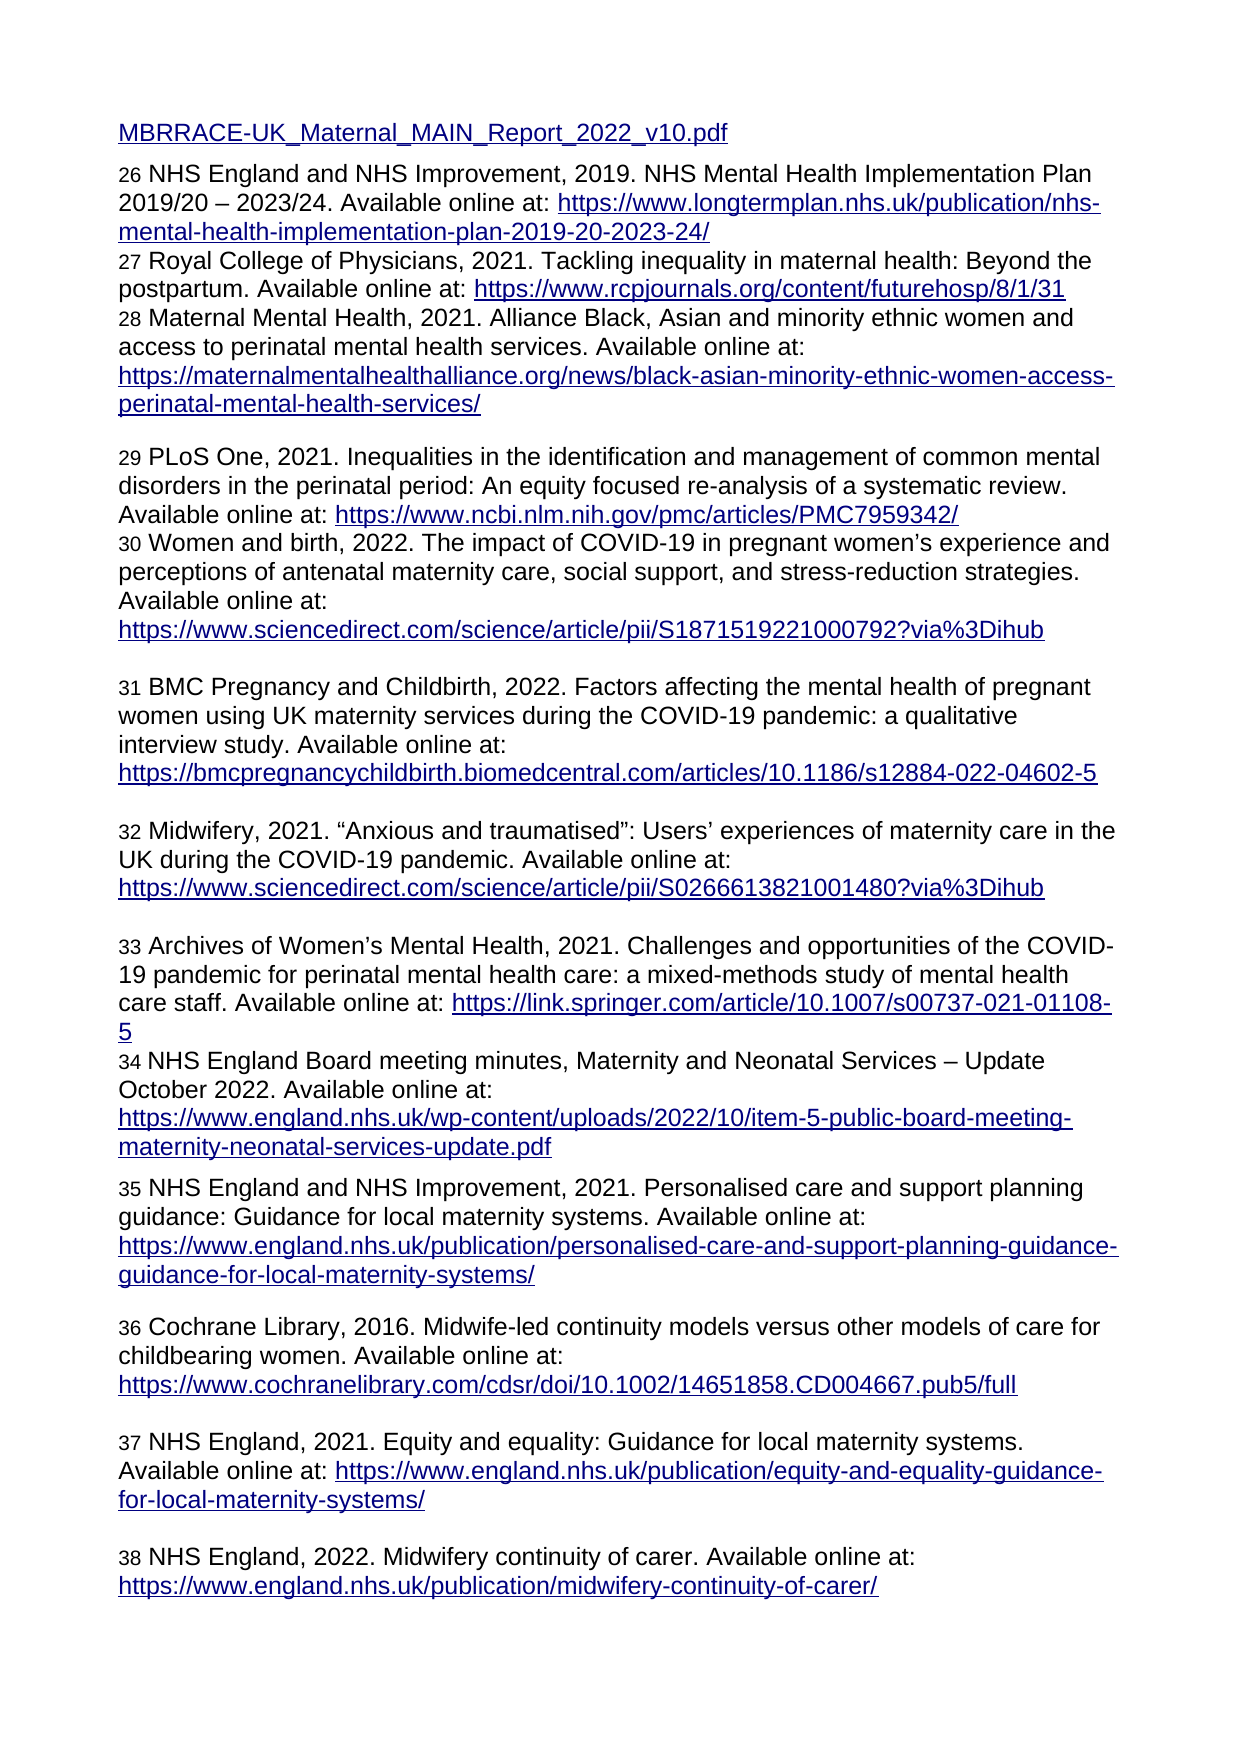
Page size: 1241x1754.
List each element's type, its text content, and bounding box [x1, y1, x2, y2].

text NHS England and NHS Improvement, 2019. NHS Mental Health Implementation Plan 2019/20 – 2023/24. Available online at: https://www.longtermplan.nhs.uk/publication/nhs-mental-health-implementation-plan-2019-20-2023-24/ [118, 159, 1122, 246]
text NHS England, 2021. Equity and equality: Guidance for local maternity systems. Available online at: https://www.england.nhs.uk/publication/equity-and-equality-guidance-for-local-maternity-systems/ [118, 1427, 1122, 1513]
text Women and birth, 2022. The impact of COVID-19 in pregnant women’s experience and perceptions of antenatal maternity care, social support, and stress-reduction strategies. Available online at: https://www.sciencedirect.com/science/article/pii/S1871519221000792?via%3Dihub [118, 528, 1122, 643]
text Cochrane Library, 2016. Midwife-led continuity models versus other models of care for childbearing women. Available online at: https://www.cochranelibrary.com/cdsr/doi/10.1002/14651858.CD004667.pub5/full [118, 1312, 1122, 1398]
text Midwifery, 2021. “Anxious and traumatised”: Users’ experiences of maternity care in the UK during the COVID-19 pandemic. Available online at: https://www.sciencedirect.com/science/article/pii/S0266613821001480?via%3Dihub [118, 816, 1122, 902]
text NHS England and NHS Improvement, 2021. Personalised care and support planning guidance: Guidance for local maternity systems. Available online at: https://www.england.nhs.uk/publication/personalised-care-and-support-planning-guidance-guidance-for-local-maternity-systems/ [118, 1173, 1122, 1288]
text NHS England Board meeting minutes, Maternity and Neonatal Services – Update October 2022. Available online at: https://www.england.nhs.uk/wp-content/uploads/2022/10/item-5-public-board-meeting-maternity-neonatal-services-update.pdf [118, 1046, 1122, 1161]
text BMC Pregnancy and Childbirth, 2022. Factors affecting the mental health of pregnant women using UK maternity services during the COVID-19 pandemic: a qualitative interview study. Available online at: https://bmcpregnancychildbirth.biomedcentral.com/articles/10.1186/s12884-022-04602-5 [118, 672, 1122, 787]
text MBRRACE-UK_Maternal_MAIN_Report_2022_v10.pdf [118, 118, 1122, 147]
text NHS England, 2022. Midwifery continuity of carer. Available online at: https://www.england.nhs.uk/publication/midwifery-continuity-of-carer/ [118, 1542, 1122, 1600]
text Maternal Mental Health, 2021. Alliance Black, Asian and minority ethnic women and access to perinatal mental health services. Available online at: https://maternalmentalhealthalliance.org/news/black-asian-minority-ethnic-women-access-perinatal-mental-health-services/ [118, 303, 1122, 418]
text Archives of Women’s Mental Health, 2021. Challenges and opportunities of the COVID-19 pandemic for perinatal mental health care: a mixed-methods study of mental health care staff. Available online at: https://link.springer.com/article/10.1007/s00737-021-01108-5 [118, 931, 1122, 1046]
text PLoS One, 2021. Inequalities in the identification and management of common mental disorders in the perinatal period: An equity focused re-analysis of a systematic review. Available online at: https://www.ncbi.nlm.nih.gov/pmc/articles/PMC7959342/ [118, 442, 1122, 528]
text Royal College of Physicians, 2021. Tackling inequality in maternal health: Beyond the postpartum. Available online at: https://www.rcpjournals.org/content/futurehosp/8/1/31 [118, 246, 1122, 303]
